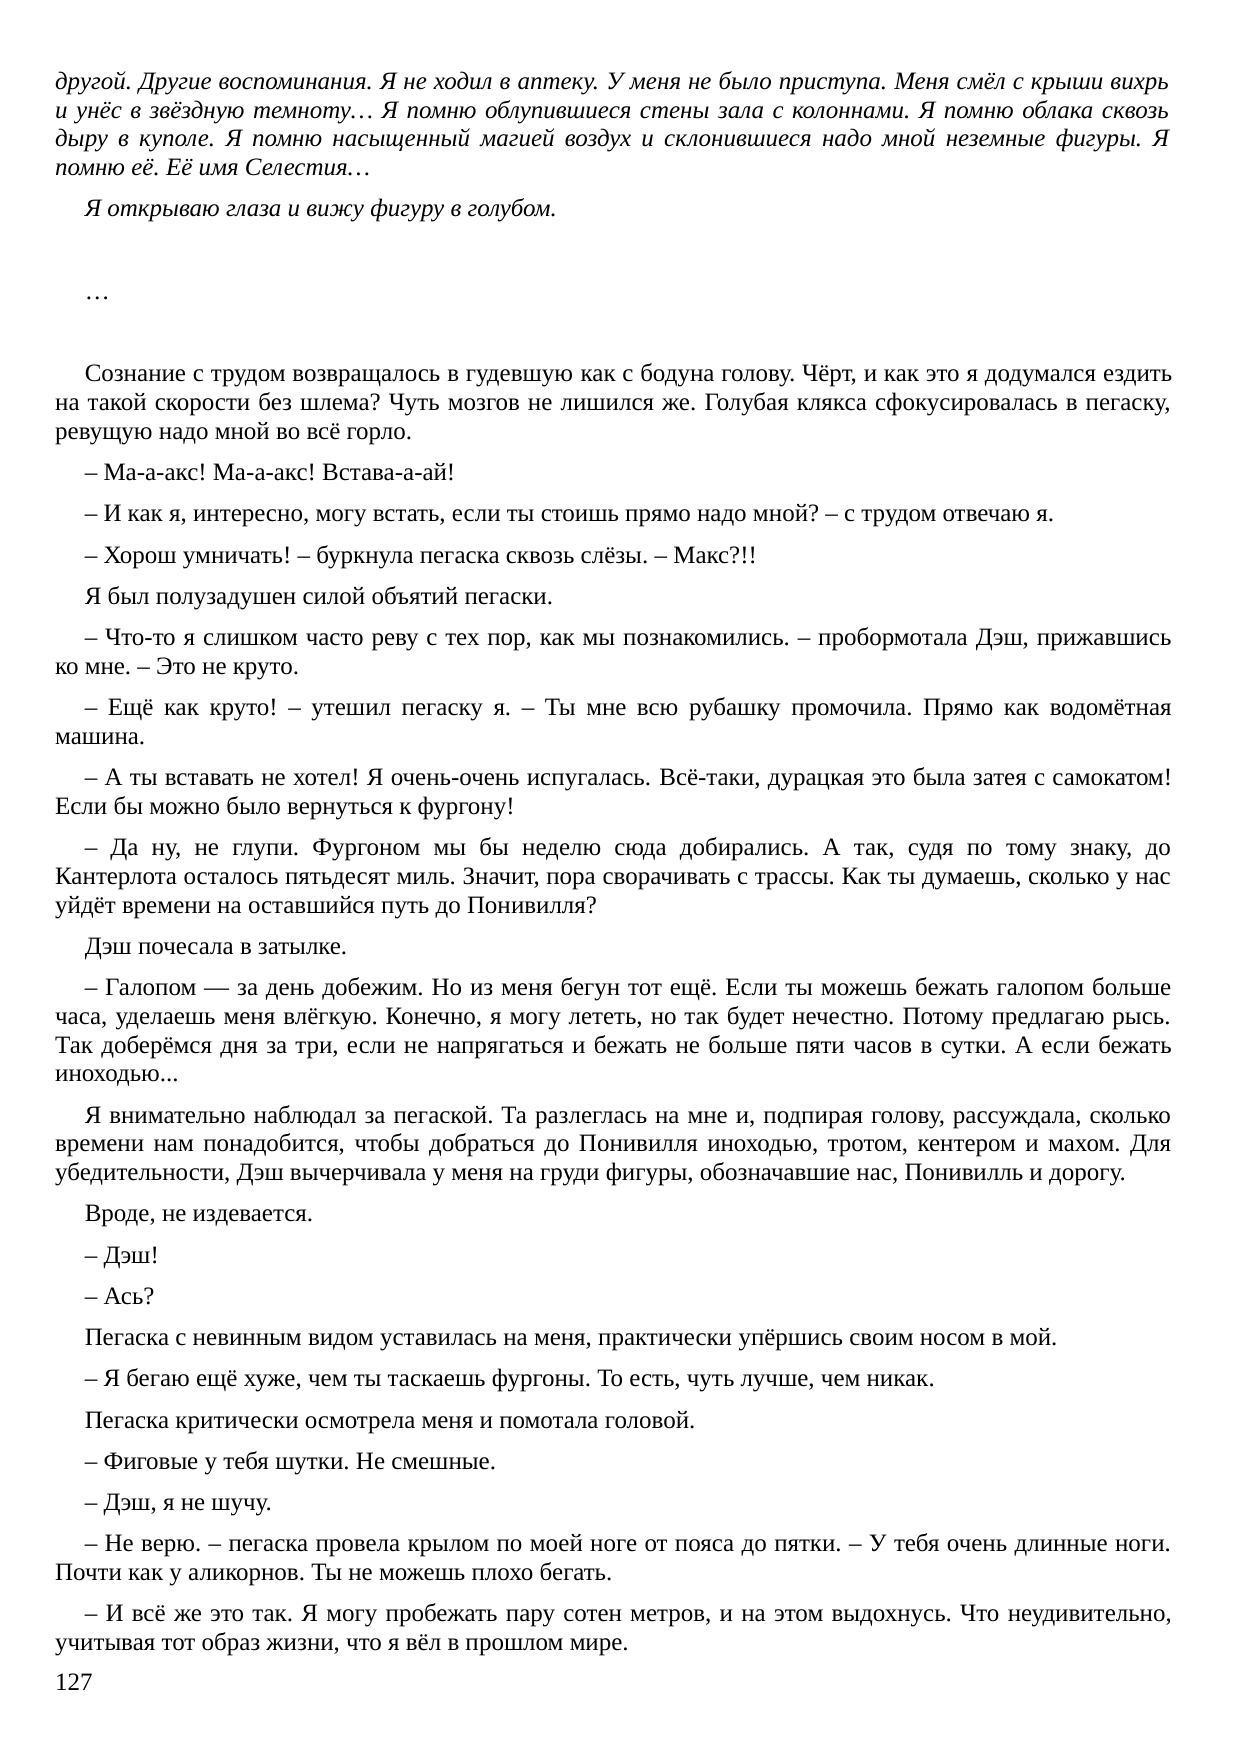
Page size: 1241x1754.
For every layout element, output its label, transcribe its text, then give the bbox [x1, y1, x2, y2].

text Я внимательно наблюдал за пегаской. Та разлеглась на мне и, подпирая голову, рассуждала, сколько времени нам понадобится, чтобы добраться до Понивилля иноходью, тротом, кентером и махом. Для убедительности, Дэш вычерчивала у меня на груди фигуры, обозначавшие нас, Понивилль и дорогу. [55, 1100, 1173, 1186]
text – Ещё как круто! – утешил пегаску я. – Ты мне всю рубашку промочила. Прямо как водомётная машина. [55, 692, 1173, 750]
text – И как я, интересно, могу встать, если ты стоишь прямо надо мной? – с трудом отвечаю я. [55, 498, 1173, 527]
text Вроде, не издевается. [55, 1198, 1173, 1227]
text – Что-то я слишком часто реву с тех пор, как мы познакомились. – пробормотала Дэш, прижавшись ко мне. – Это не круто. [55, 622, 1173, 680]
text – Дэш, я не шучу. [55, 1487, 1173, 1516]
text … [55, 276, 1173, 305]
text – Ма-а-акс! Ма-а-акс! Встава-а-ай! [55, 457, 1173, 486]
text – Хорош умничать! – буркнула пегаска сквозь слёзы. – Макс?!! [55, 540, 1173, 568]
text Сознание с трудом возвращалось в гудевшую как с бодуна голову. Чёрт, и как это я додумался ездить на такой скорости без шлема? Чуть мозгов не лишился же. Голубая клякса сфокусировалась в пегаску, ревущую надо мной во всё горло. [55, 358, 1173, 445]
text – Не верю. – пегаска провела крылом по моей ноге от пояса до пятки. – У тебя очень длинные ноги. Почти как у аликорнов. Ты не можешь плохо бегать. [55, 1528, 1173, 1586]
text другой. Другие воспоминания. Я не ходил в аптеку. У меня не было приступа. Меня смёл с крыши вихрь и унёс в звёздную темноту… Я помню облупившиеся стены зала с колоннами. Я помню облака сквозь дыру в куполе. Я помню насыщенный магией воздух и склонившиеся надо мной неземные фигуры. Я помню её. Её имя Селестия… [55, 66, 1173, 181]
text Пегаска с невинным видом уставилась на меня, практически упёршись своим носом в мой. [55, 1322, 1173, 1351]
text Пегаска критически осмотрела меня и помотала головой. [55, 1405, 1173, 1433]
text Дэш почесала в затылке. [55, 931, 1173, 960]
text – Фиговые у тебя шутки. Не смешные. [55, 1446, 1173, 1475]
text – Я бегаю ещё хуже, чем ты таскаешь фургоны. То есть, чуть лучше, чем никак. [55, 1363, 1173, 1392]
text Я был полузадушен силой объятий пегаски. [55, 581, 1173, 610]
text – Ась? [55, 1281, 1173, 1310]
text – А ты вставать не хотел! Я очень-очень испугалась. Всё-таки, дурацкая это была затея с самокатом! Если бы можно было вернуться к фургону! [55, 762, 1173, 820]
text Я открываю глаза и вижу фигуру в голубом. [55, 193, 1173, 222]
text – Да ну, не глупи. Фургоном мы бы неделю сюда добирались. А так, судя по тому знаку, до Кантерлота осталось пятьдесят миль. Значит, пора сворачивать с трассы. Как ты думаешь, сколько у нас уйдёт времени на оставшийся путь до Понивилля? [55, 832, 1173, 918]
text – Галопом — за день добежим. Но из меня бегун тот ещё. Если ты можешь бежать галопом больше часа, уделаешь меня влёгкую. Конечно, я могу лететь, но так будет нечестно. Потому предлагаю рысь. Так доберёмся дня за три, если не напрягаться и бежать не больше пяти часов в сутки. А если бежать иноходью... [55, 972, 1173, 1087]
text – И всё же это так. Я могу пробежать пару сотен метров, и на этом выдохнусь. Что неудивительно, учитывая тот образ жизни, что я вёл в прошлом мире. [55, 1598, 1173, 1656]
text – Дэш! [55, 1240, 1173, 1268]
